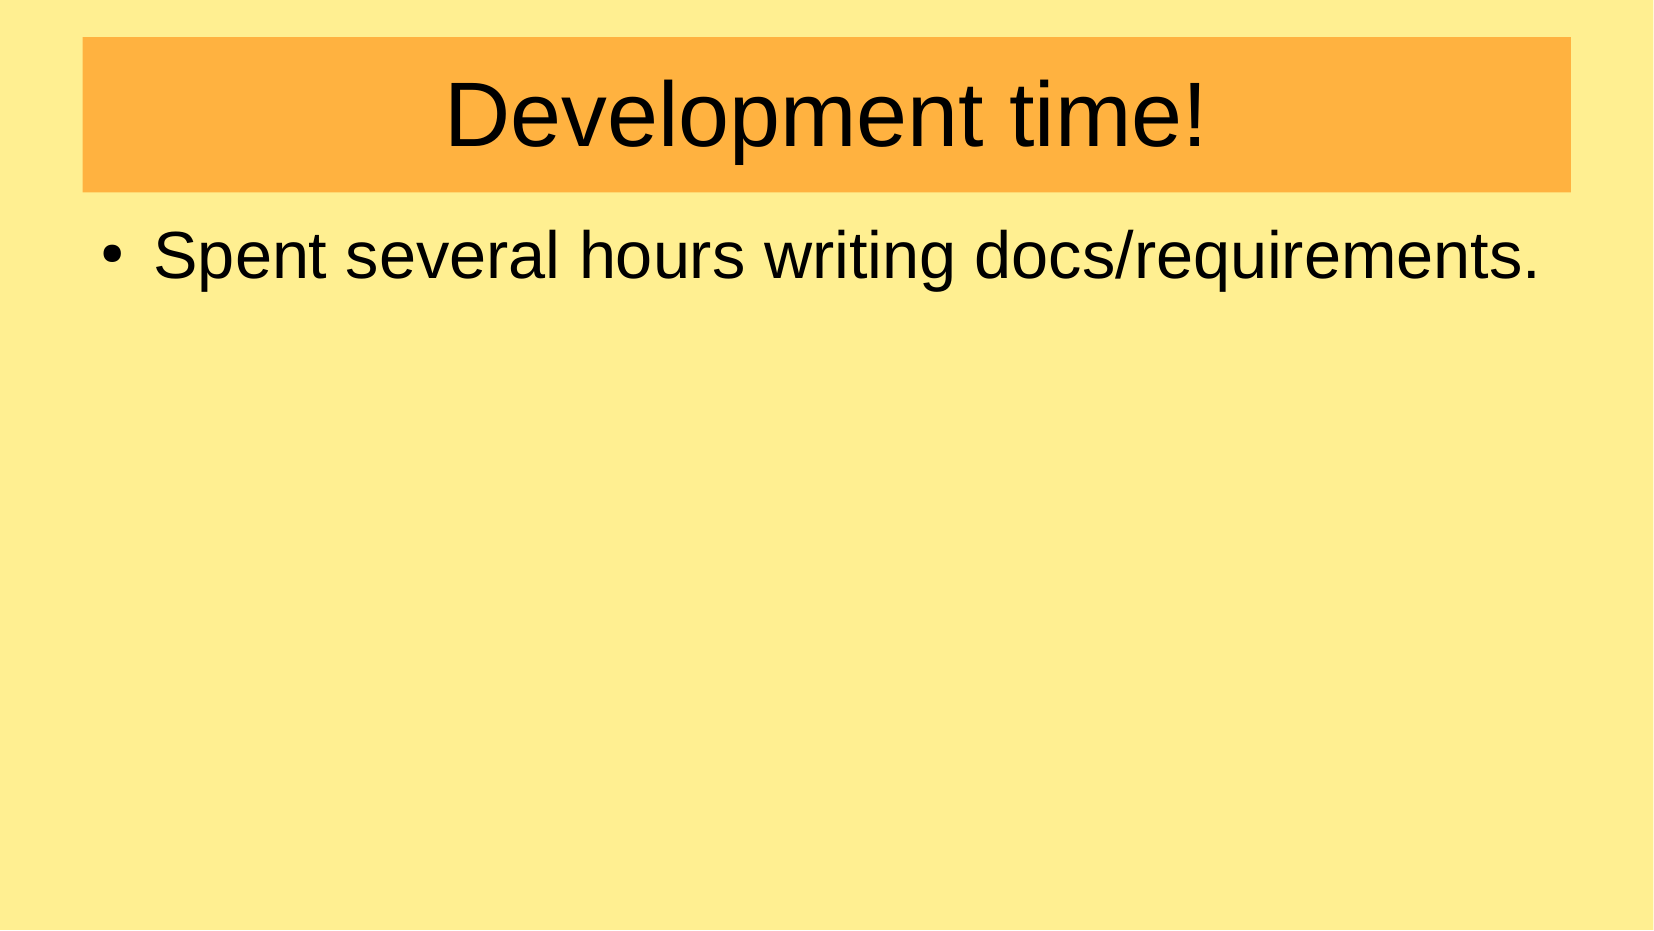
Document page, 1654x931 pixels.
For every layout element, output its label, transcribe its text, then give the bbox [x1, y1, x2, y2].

list Spent several hours writing docs/requirements. [82, 217, 1571, 758]
title Development time! [82, 37, 1571, 193]
